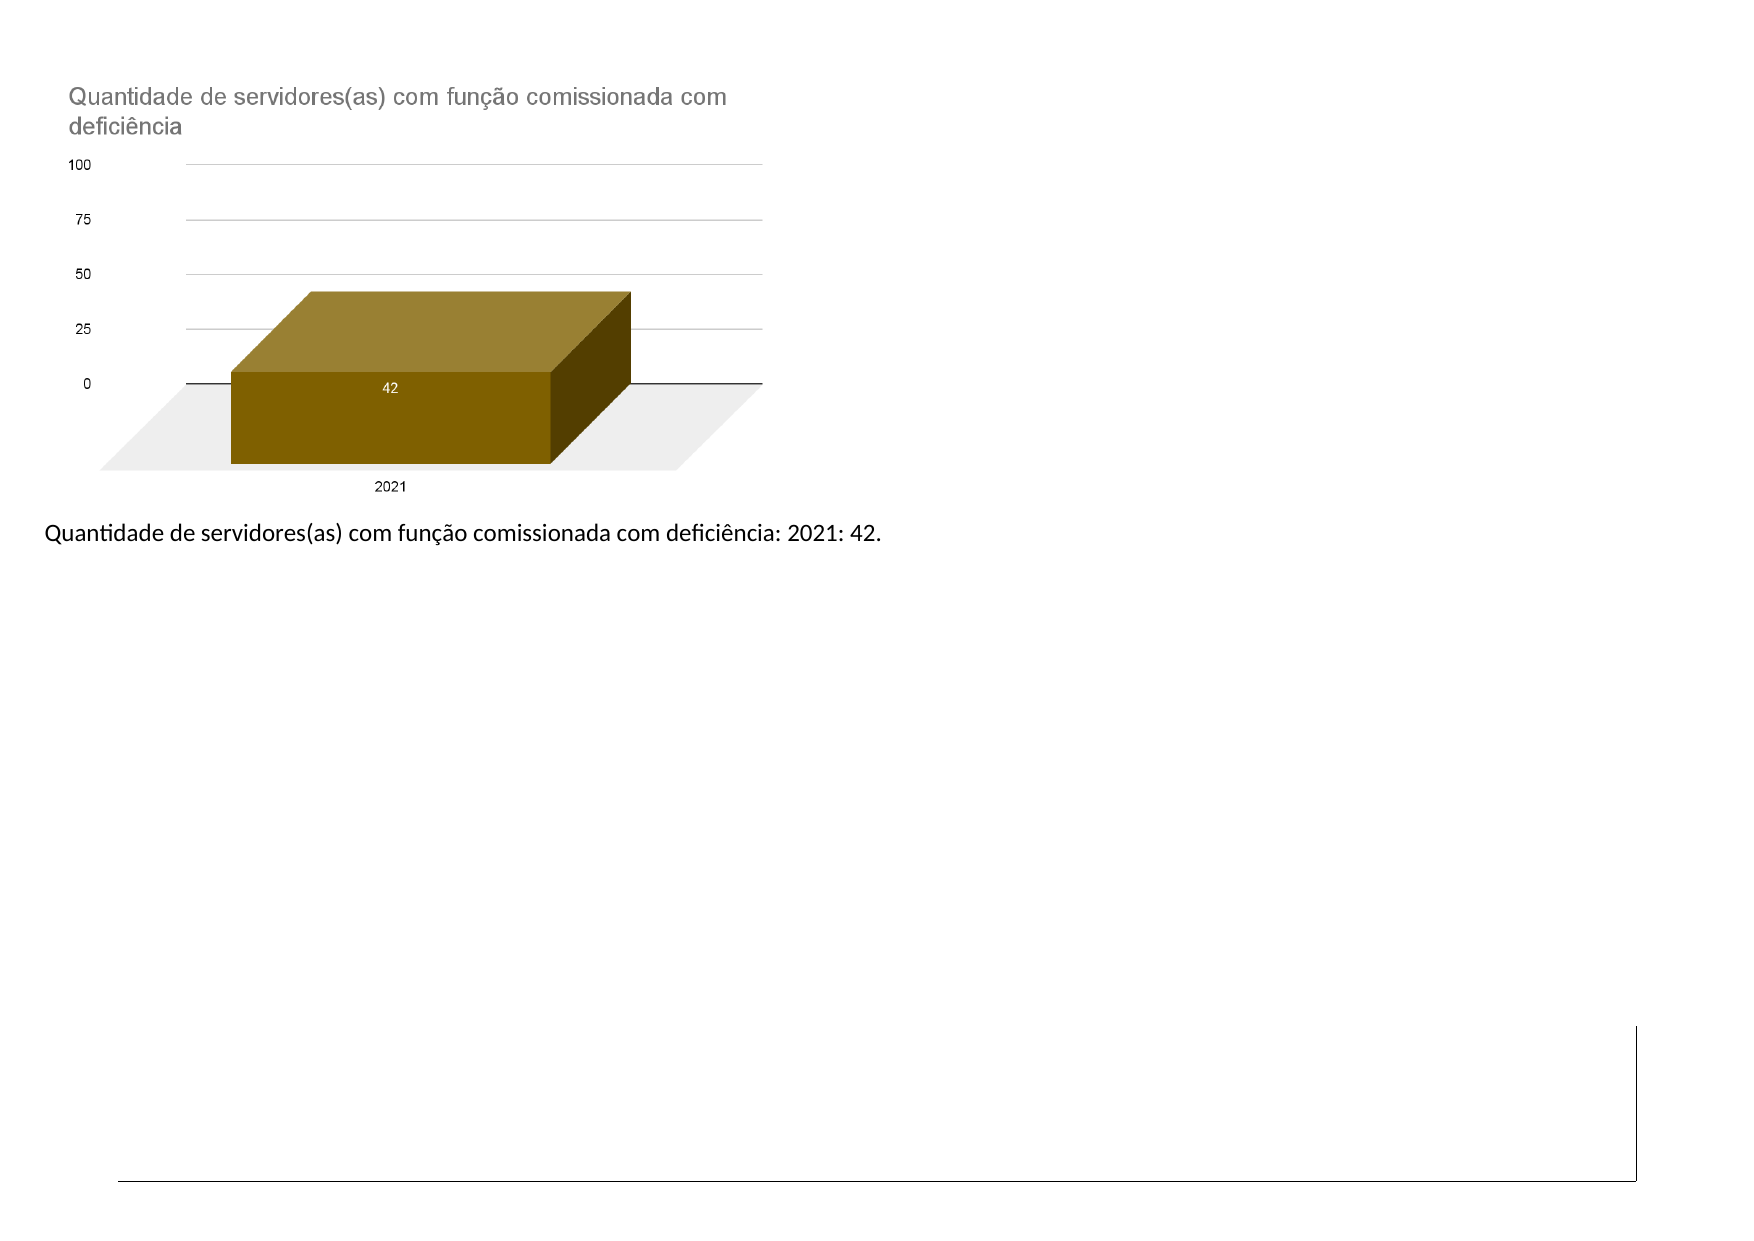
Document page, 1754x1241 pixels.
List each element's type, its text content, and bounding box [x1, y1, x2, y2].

text Quantidade de servidores(as) com função comissionada com deficiência: 2021: 42. [44, 517, 1712, 548]
